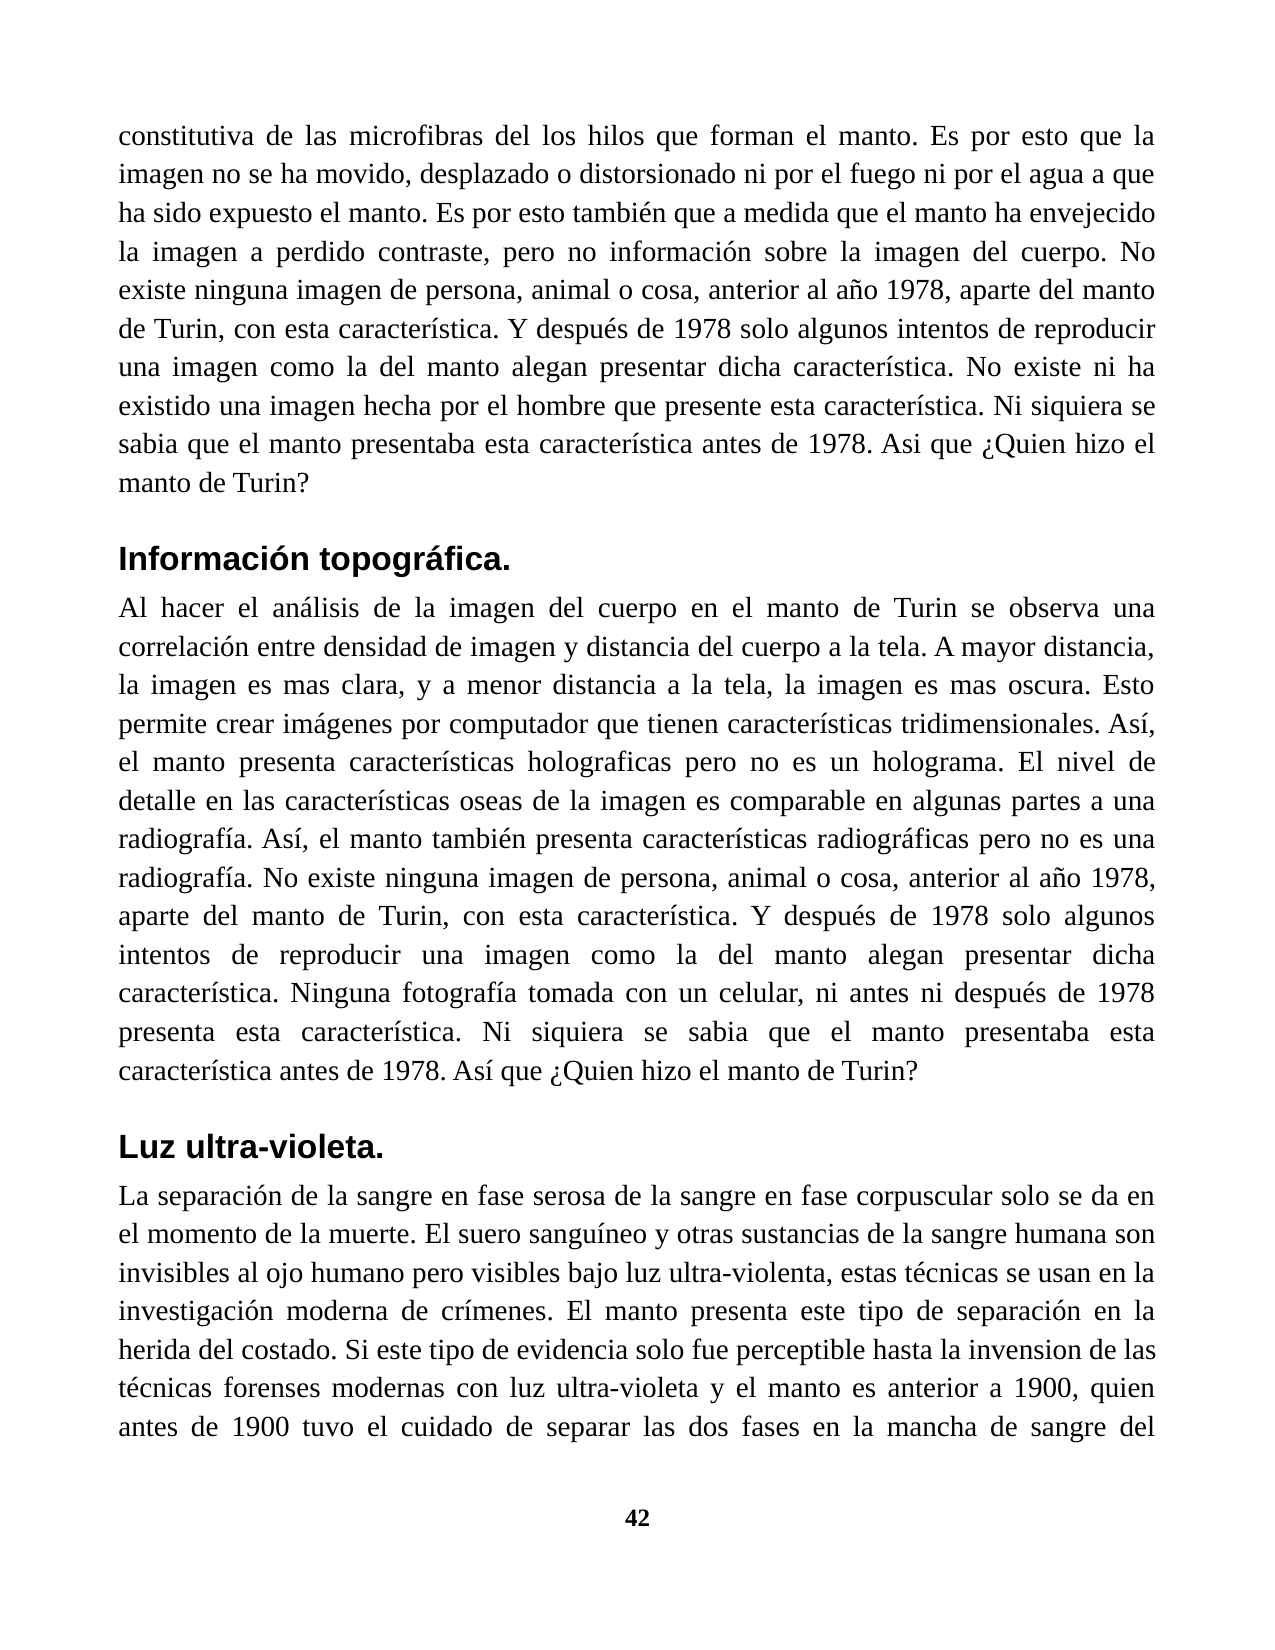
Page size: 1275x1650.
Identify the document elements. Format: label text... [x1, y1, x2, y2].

subtitle Información topográfica. [118, 539, 1157, 578]
text La separación de la sangre en fase serosa de la sangre en fase corpuscular solo se da en el momento de la muerte. El suero sanguíneo y otras sustancias de la sangre humana son invisibles al ojo humano pero visibles bajo luz ultra-violenta, estas técnicas se usan en la investigación moderna de crímenes. El manto presenta este tipo de separación en la herida del costado. Si este tipo de evidencia solo fue perceptible hasta la invension de las técnicas forenses modernas con luz ultra-violeta y el manto es anterior a 1900, quien antes de 1900 tuvo el cuidado de separar las dos fases en la mancha de sangre del [118, 1178, 1157, 1442]
text Al hacer el análisis de la imagen del cuerpo en el manto de Turin se observa una correlación entre densidad de imagen y distancia del cuerpo a la tela. A mayor distancia, la imagen es mas clara, y a menor distancia a la tela, la imagen es mas oscura. Esto permite crear imágenes por computador que tienen características tridimensionales. Así, el manto presenta características holograficas pero no es un holograma. El nivel de detalle en las características oseas de la imagen es comparable en algunas partes a una radiografía. Así, el manto también presenta características radiográficas pero no es una radiografía. No existe ninguna imagen de persona, animal o cosa, anterior al año 1978, aparte del manto de Turin, con esta característica. Y después de 1978 solo algunos intentos de reproducir una imagen como la del manto alegan presentar dicha característica. Ninguna fotografía tomada con un celular, ni antes ni después de 1978 presenta esta característica. Ni siquiera se sabia que el manto presentaba esta característica antes de 1978. Así que ¿Quien hizo el manto de Turin? [118, 590, 1157, 1086]
subtitle Luz ultra-violeta. [118, 1127, 1157, 1165]
text constitutiva de las microfibras del los hilos que forman el manto. Es por esto que la imagen no se ha movido, desplazado o distorsionado ni por el fuego ni por el agua a que ha sido expuesto el manto. Es por esto también que a medida que el manto ha envejecido la imagen a perdido contraste, pero no información sobre la imagen del cuerpo. No existe ninguna imagen de persona, animal o cosa, anterior al año 1978, aparte del manto de Turin, con esta característica. Y después de 1978 solo algunos intentos de reproducir una imagen como la del manto alegan presentar dicha característica. No existe ni ha existido una imagen hecha por el hombre que presente esta característica. Ni siquiera se sabia que el manto presentaba esta característica antes de 1978. Asi que ¿Quien hizo el manto de Turin? [118, 118, 1157, 498]
